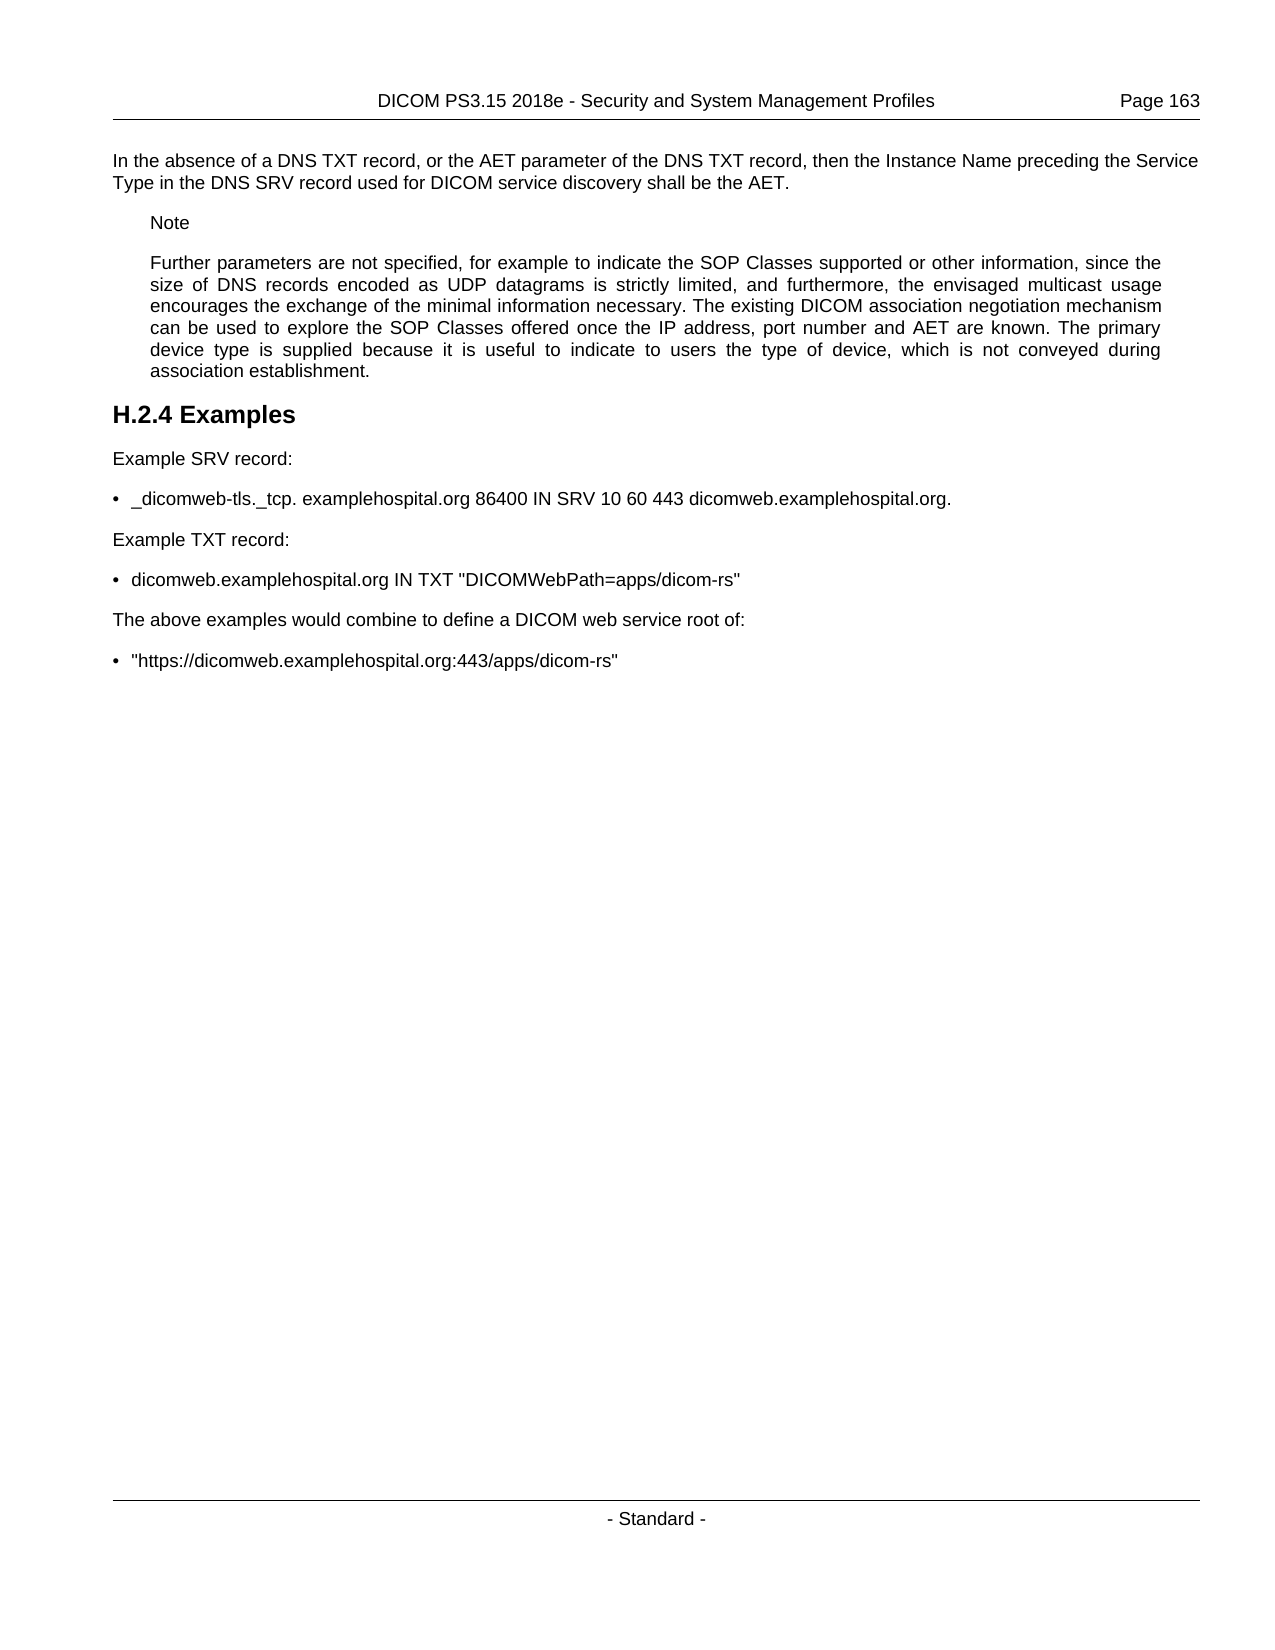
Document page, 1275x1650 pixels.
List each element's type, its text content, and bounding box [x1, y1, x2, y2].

text In the absence of a DNS TXT record, or the AET parameter of the DNS TXT record, then the Instance Name preceding the Service Type in the DNS SRV record used for DICOM service discovery shall be the AET. [112, 150, 1200, 193]
text Example TXT record: [112, 528, 1200, 550]
text H.2.4 Examples [112, 400, 1200, 429]
list dicomweb.examplehospital.org IN TXT "DICOMWebPath=apps/dicom-rs" [112, 569, 1200, 590]
list _dicomweb-tls._tcp. examplehospital.org 86400 IN SRV 10 60 443 dicomweb.examplehospital.org. [112, 488, 1200, 510]
text Example SRV record: [112, 448, 1200, 469]
list "https://dicomweb.examplehospital.org:443/apps/dicom-rs" [112, 649, 1200, 671]
text Further parameters are not specified, for example to indicate the SOP Classes supported or other information, since the size of DNS records encoded as UDP datagrams is strictly limited, and furthermore, the envisaged multicast usage encourages the exchange of the minimal information necessary. The existing DICOM association negotiation mechanism can be used to explore the SOP Classes offered once the IP address, port number and AET are known. The primary device type is supplied because it is useful to indicate to users the type of device, which is not conveyed during association establishment. [150, 252, 1162, 382]
text The above examples would combine to define a DICOM web service root of: [112, 609, 1200, 631]
text Note [150, 212, 1162, 233]
